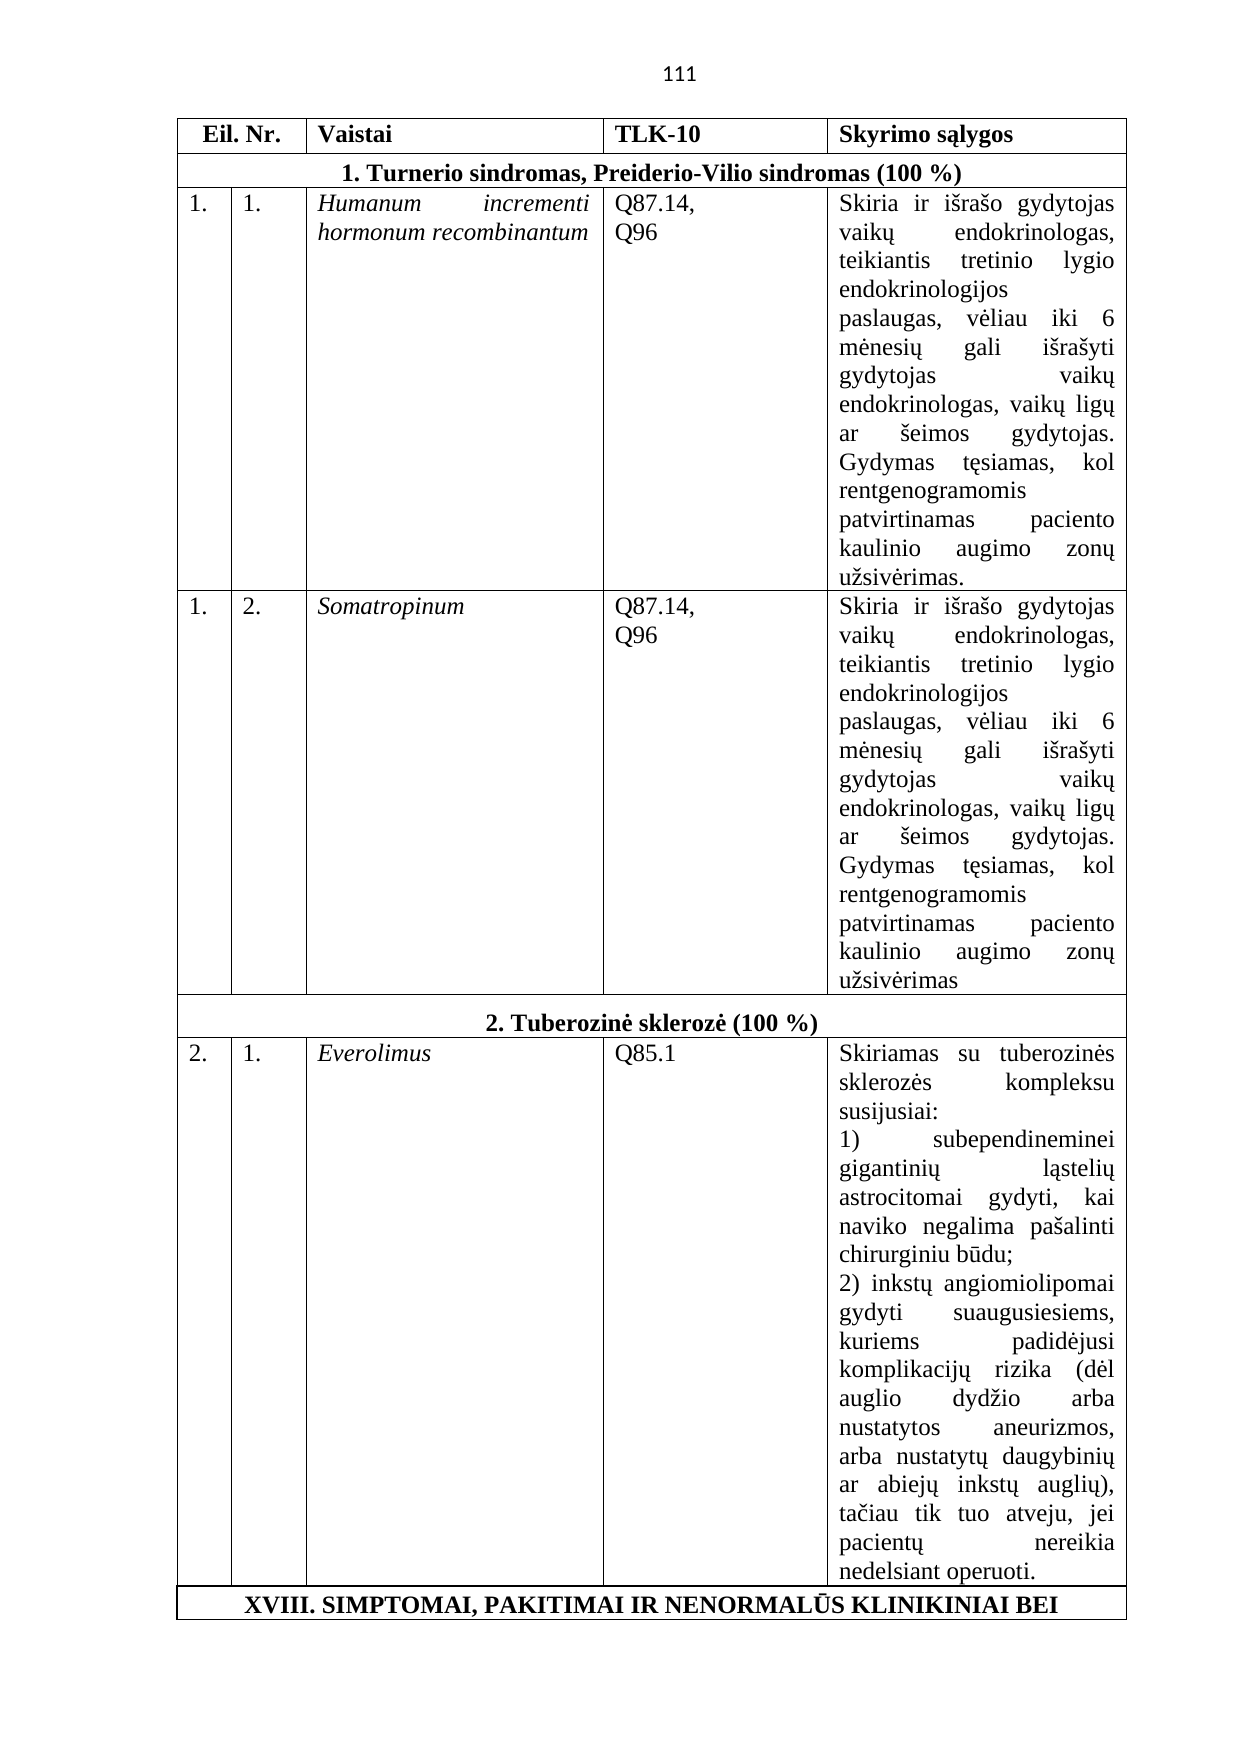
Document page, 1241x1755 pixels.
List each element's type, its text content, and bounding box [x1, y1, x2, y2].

table_cell Skyrimo sąlygos [828, 119, 1126, 152]
table_cell TLK-10 [604, 119, 827, 152]
table_cell [1127, 187, 1133, 590]
table_cell Humanum incrementi hormonum recombinantum [307, 188, 603, 590]
table_cell [1127, 590, 1133, 994]
table_cell Somatropinum [307, 591, 603, 994]
table_cell 1. [232, 1038, 306, 1584]
table_cell 1. [232, 188, 306, 590]
table_cell Q87.14, Q96 [604, 591, 827, 994]
table_cell [1127, 118, 1133, 152]
table_cell Q85.1 [604, 1038, 827, 1584]
table_cell [1127, 153, 1133, 187]
table_cell 1. [178, 591, 231, 994]
table_cell [1127, 1585, 1133, 1619]
table_cell [1127, 994, 1133, 1037]
table_cell Vaistai [307, 119, 603, 152]
table_cell XVIII. SIMPTOMAI, PAKITIMAI IR NENORMALŪS KLINIKINIAI BEI [178, 1587, 1126, 1619]
table_cell 1. [178, 188, 231, 590]
table_cell Q87.14, Q96 [604, 188, 827, 590]
table_cell 2. [178, 1038, 231, 1584]
table_cell Skiria ir išrašo gydytojas vaikų endokrinologas, teikiantis tretinio lygio endokrinologijos paslaugas, vėliau iki 6 mėnesių gali išrašyti gydytojas vaikų endokrinologas, vaikų ligų ar šeimos gydytojas. Gydymas tęsiamas, kol rentgenogramomis patvirtinamas paciento kaulinio augimo zonų užsivėrimas [828, 591, 1126, 994]
table_cell 1. Turnerio sindromas, Preiderio-Vilio sindromas (100 %) [178, 154, 1126, 187]
table_cell Skiriamas su tuberozinės sklerozės kompleksu susijusiai: 1) subependineminei gigantinių ląstelių astrocitomai gydyti, kai naviko negalima pašalinti chirurginiu būdu; 2) inkstų angiomiolipomai gydyti suaugusiesiems, kuriems padidėjusi komplikacijų rizika (dėl auglio dydžio arba nustatytos aneurizmos, arba nustatytų daugybinių ar abiejų inkstų auglių), tačiau tik tuo atveju, jei pacientų nereikia nedelsiant operuoti. [828, 1038, 1126, 1584]
table_cell 2. Tuberozinė sklerozė (100 %) [178, 995, 1126, 1037]
table_cell Skiria ir išrašo gydytojas vaikų endokrinologas, teikiantis tretinio lygio endokrinologijos paslaugas, vėliau iki 6 mėnesių gali išrašyti gydytojas vaikų endokrinologas, vaikų ligų ar šeimos gydytojas. Gydymas tęsiamas, kol rentgenogramomis patvirtinamas paciento kaulinio augimo zonų užsivėrimas. [828, 188, 1126, 590]
table_cell Everolimus [307, 1038, 603, 1584]
table_cell 2. [232, 591, 306, 994]
table_cell [1127, 1037, 1133, 1584]
table_cell Eil. Nr. [178, 119, 306, 152]
